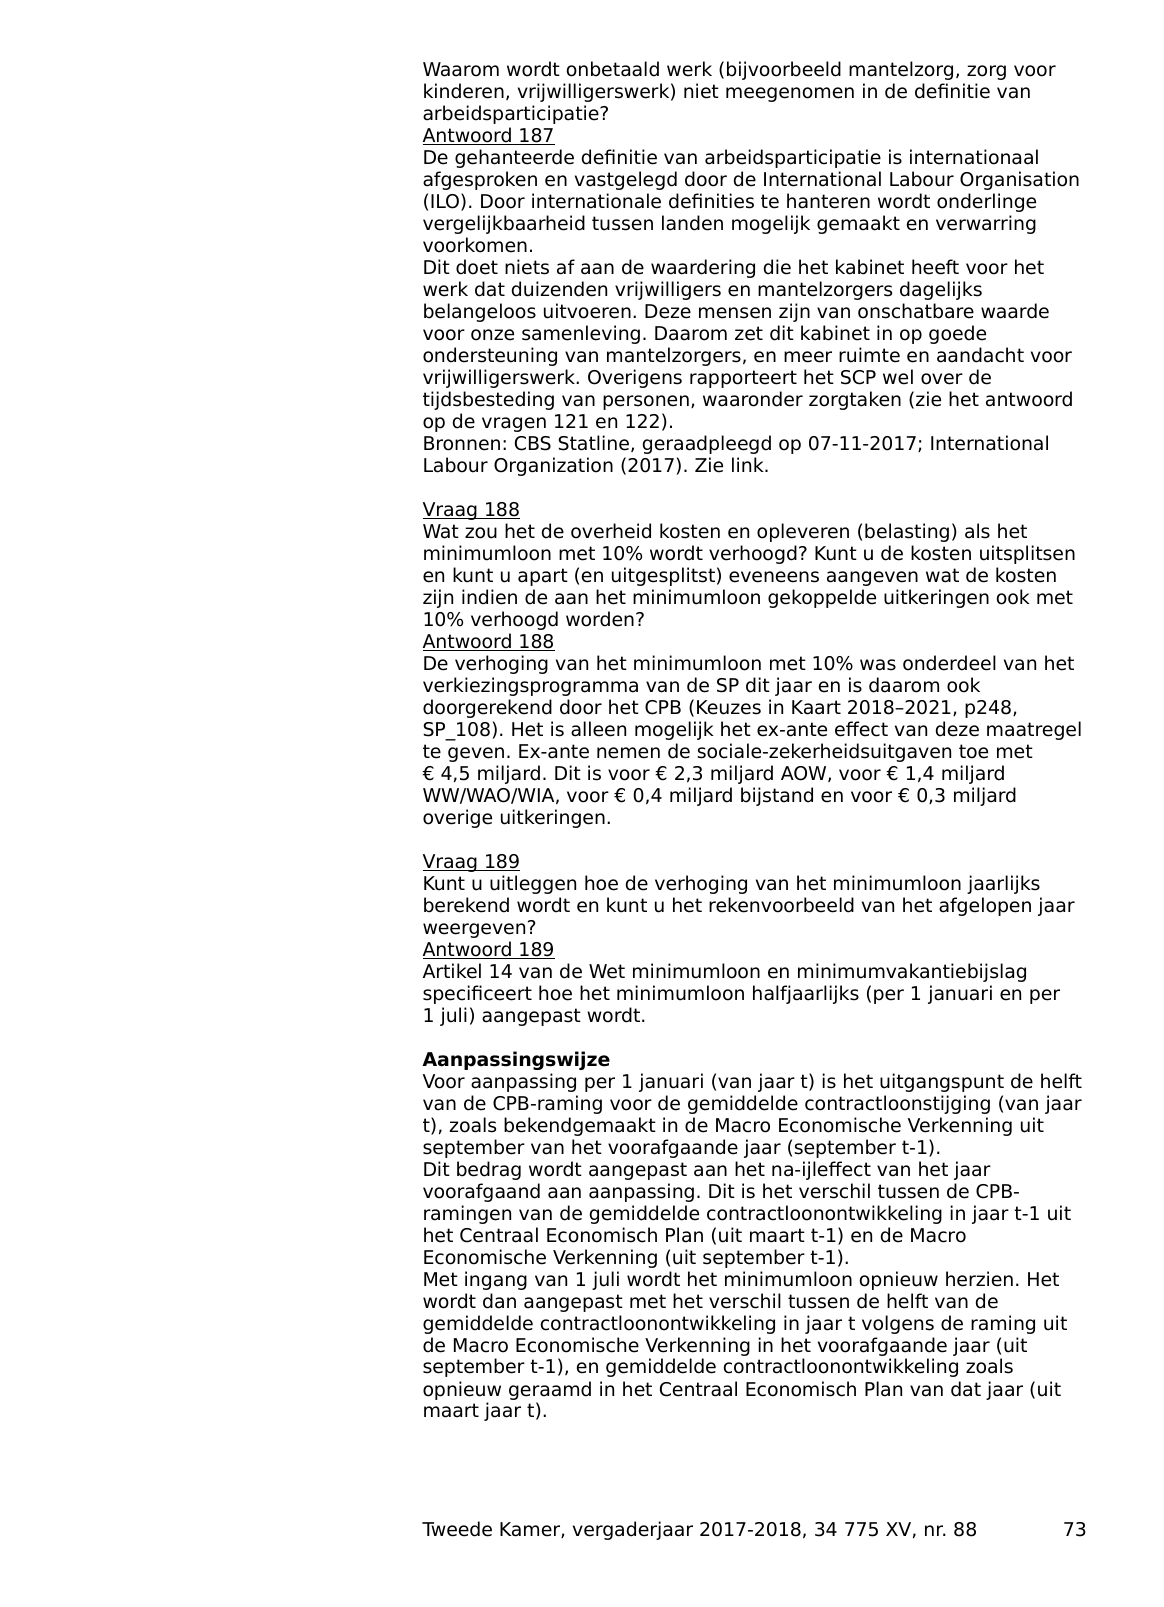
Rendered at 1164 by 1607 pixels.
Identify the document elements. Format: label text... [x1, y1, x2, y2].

text De gehanteerde definitie van arbeidsparticipatie is internationaal afgesproken en vastgelegd door de International Labour Organisation (ILO). Door internationale definities te hanteren wordt onderlinge vergelijkbaarheid tussen landen mogelijk gemaakt en verwarring voorkomen. [422, 147, 1087, 257]
text Met ingang van 1 juli wordt het minimumloon opnieuw herzien. Het wordt dan aangepast met het verschil tussen de helft van de gemiddelde contractloonontwikkeling in jaar t volgens de raming uit de Macro Economische Verkenning in het voorafgaande jaar (uit september t-1), en gemiddelde contractloonontwikkeling zoals opnieuw geraamd in het Centraal Economisch Plan van dat jaar (uit maart jaar t). [422, 1268, 1087, 1422]
text Dit doet niets af aan de waardering die het kabinet heeft voor het werk dat duizenden vrijwilligers en mantelzorgers dagelijks belangeloos uitvoeren. Deze mensen zijn van onschatbare waarde voor onze samenleving. Daarom zet dit kabinet in op goede ondersteuning van mantelzorgers, en meer ruimte en aandacht voor vrijwilligerswerk. Overigens rapporteert het SCP wel over de tijdsbesteding van personen, waaronder zorgtaken (zie het antwoord op de vragen 121 en 122). [422, 257, 1087, 433]
text Voor aanpassing per 1 januari (van jaar t) is het uitgangspunt de helft van de CPB-raming voor de gemiddelde contractloonstijging (van jaar t), zoals bekendgemaakt in de Macro Economische Verkenning uit september van het voorafgaande jaar (september t-1). [422, 1071, 1087, 1159]
text Waarom wordt onbetaald werk (bijvoorbeeld mantelzorg, zorg voor kinderen, vrijwilligerswerk) niet meegenomen in de definitie van arbeidsparticipatie? [422, 59, 1087, 125]
text Antwoord 187 [422, 125, 1087, 147]
text Artikel 14 van de Wet minimumloon en minimumvakantiebijslag specificeert hoe het minimumloon halfjaarlijks (per 1 januari en per 1 juli) aangepast wordt. [422, 961, 1087, 1027]
text Aanpassingswijze [422, 1049, 1087, 1071]
text Antwoord 188 [422, 631, 1087, 653]
text Bronnen: CBS Statline, geraadpleegd op 07-11-2017; International Labour Organization (2017). Zie link. [422, 433, 1087, 477]
text Vraag 188 [422, 499, 1087, 521]
text Antwoord 189 [422, 939, 1087, 961]
text Dit bedrag wordt aangepast aan het na-ijleffect van het jaar voorafgaand aan aanpassing. Dit is het verschil tussen de CPB-ramingen van de gemiddelde contractloonontwikkeling in jaar t-1 uit het Centraal Economisch Plan (uit maart t-1) en de Macro Economische Verkenning (uit september t-1). [422, 1159, 1087, 1268]
text Wat zou het de overheid kosten en opleveren (belasting) als het minimumloon met 10% wordt verhoogd? Kunt u de kosten uitsplitsen en kunt u apart (en uitgesplitst) eveneens aangeven wat de kosten zijn indien de aan het minimumloon gekoppelde uitkeringen ook met 10% verhoogd worden? [422, 521, 1087, 631]
text De verhoging van het minimumloon met 10% was onderdeel van het verkiezingsprogramma van de SP dit jaar en is daarom ook doorgerekend door het CPB (Keuzes in Kaart 2018–2021, p248, SP_108). Het is alleen mogelijk het ex-ante effect van deze maatregel te geven. Ex-ante nemen de sociale-zekerheidsuitgaven toe met € 4,5 miljard. Dit is voor € 2,3 miljard AOW, voor € 1,4 miljard WW/WAO/WIA, voor € 0,4 miljard bijstand en voor € 0,3 miljard overige uitkeringen. [422, 653, 1087, 828]
text Kunt u uitleggen hoe de verhoging van het minimumloon jaarlijks berekend wordt en kunt u het rekenvoorbeeld van het afgelopen jaar weergeven? [422, 873, 1087, 939]
text Vraag 189 [422, 851, 1087, 873]
